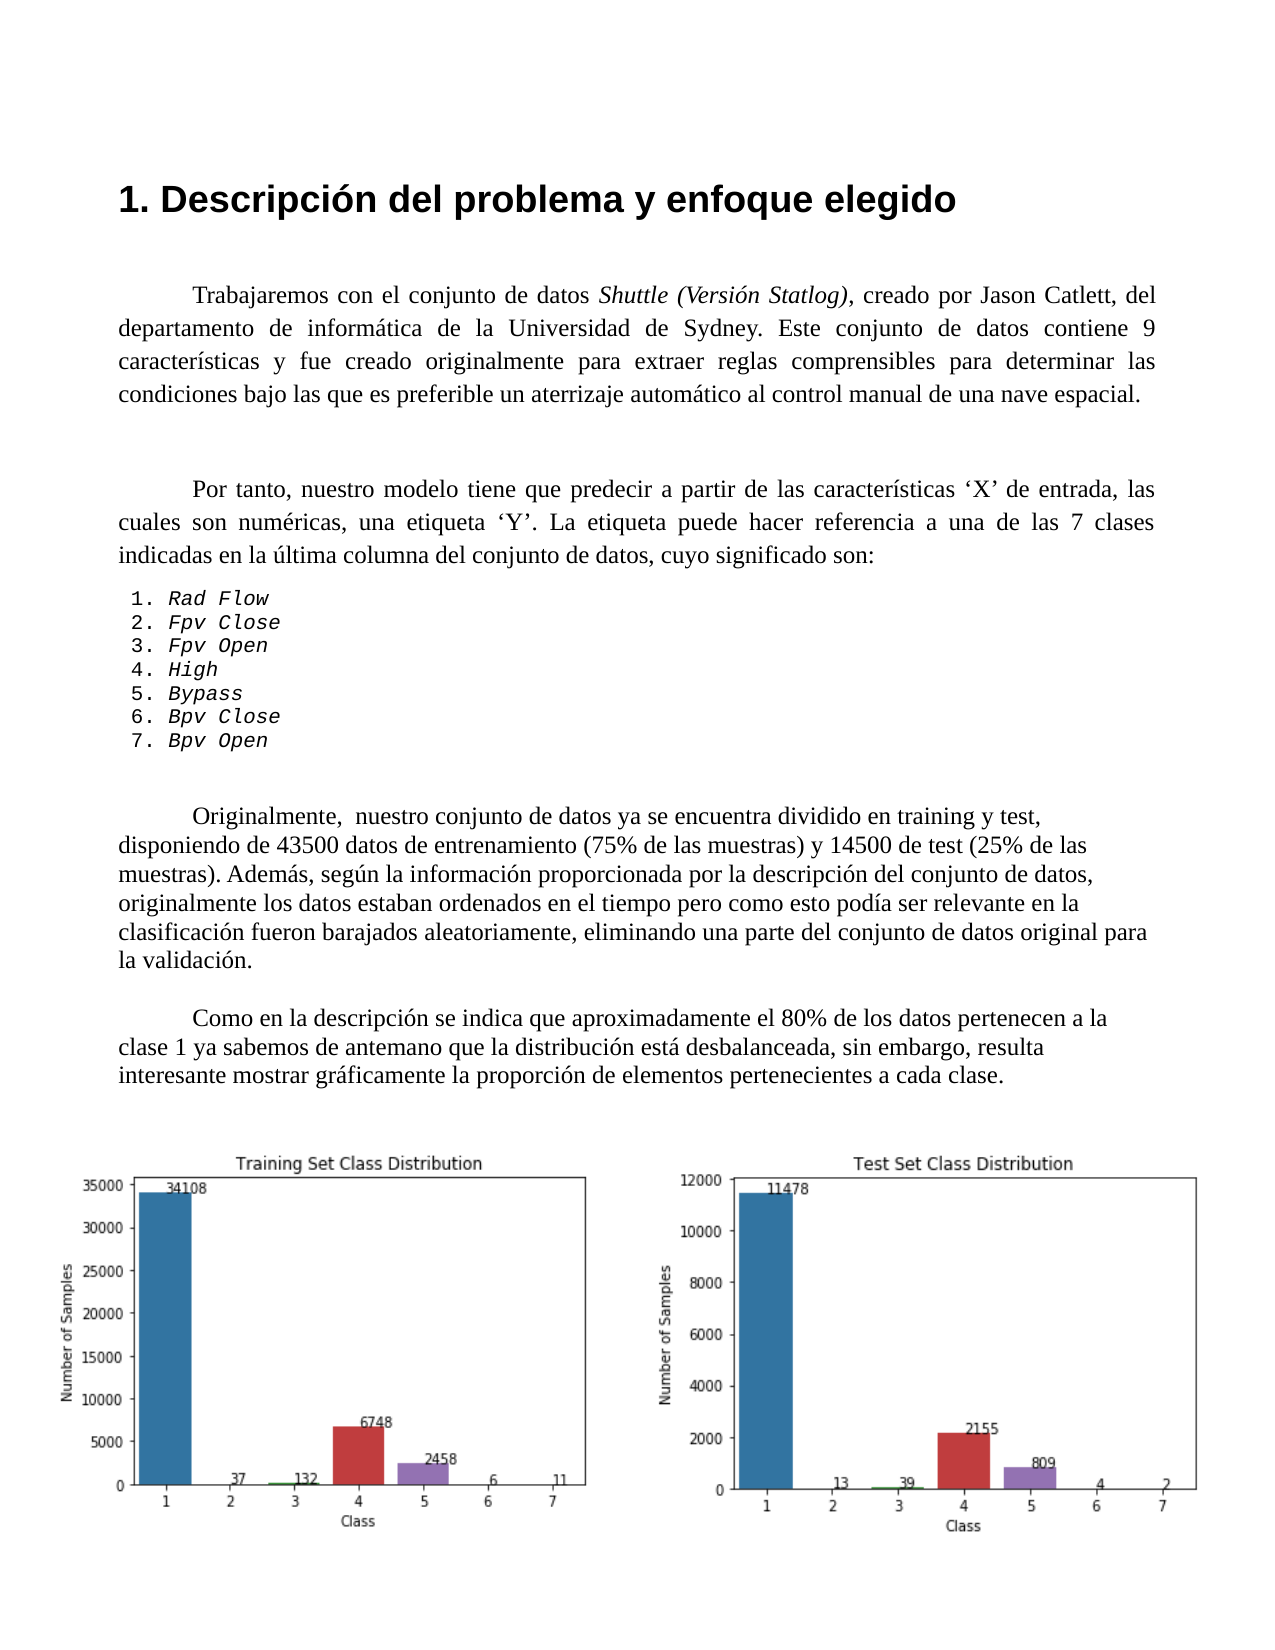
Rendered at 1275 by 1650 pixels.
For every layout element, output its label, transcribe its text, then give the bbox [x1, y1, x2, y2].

text 1. Rad Flow 2. Fpv Close 3. Fpv Open 4. High 5. Bypass 6. Bpv Close 7. Bpv Open [118, 588, 1157, 753]
subtitle 1. Descripción del problema y enfoque elegido [118, 176, 1157, 220]
text Como en la descripción se indica que aproximadamente el 80% de los datos pertenecen a la clase 1 ya sabemos de antemano que la distribución está desbalanceada, sin embargo, resulta interesante mostrar gráficamente la proporción de elementos pertenecientes a cada clase. [118, 1003, 1157, 1089]
picture [651, 1147, 1203, 1543]
text Trabajaremos con el conjunto de datos Shuttle (Versión Statlog), creado por Jason Catlett, del departamento de informática de la Universidad de Sydney. Este conjunto de datos contiene 9 características y fue creado originalmente para extraer reglas comprensibles para determinar las condiciones bajo las que es preferible un aterrizaje automático al control manual de una nave espacial. [118, 280, 1157, 408]
text Originalmente, nuestro conjunto de datos ya se encuentra dividido en training y test, disponiendo de 43500 datos de entrenamiento (75% de las muestras) y 14500 de test (25% de las muestras). Además, según la información proporcionada por la descripción del conjunto de datos, originalmente los datos estaban ordenados en el tiempo pero como esto podía ser relevante en la clasificación fueron barajados aleatoriamente, eliminando una parte del conjunto de datos original para la validación. [118, 801, 1157, 974]
text Por tanto, nuestro modelo tiene que predecir a partir de las características ‘X’ de entrada, las cuales son numéricas, una etiqueta ‘Y’. La etiqueta puede hacer referencia a una de las 7 clases indicadas en la última columna del conjunto de datos, cuyo significado son: [118, 474, 1157, 569]
picture [53, 1146, 593, 1538]
